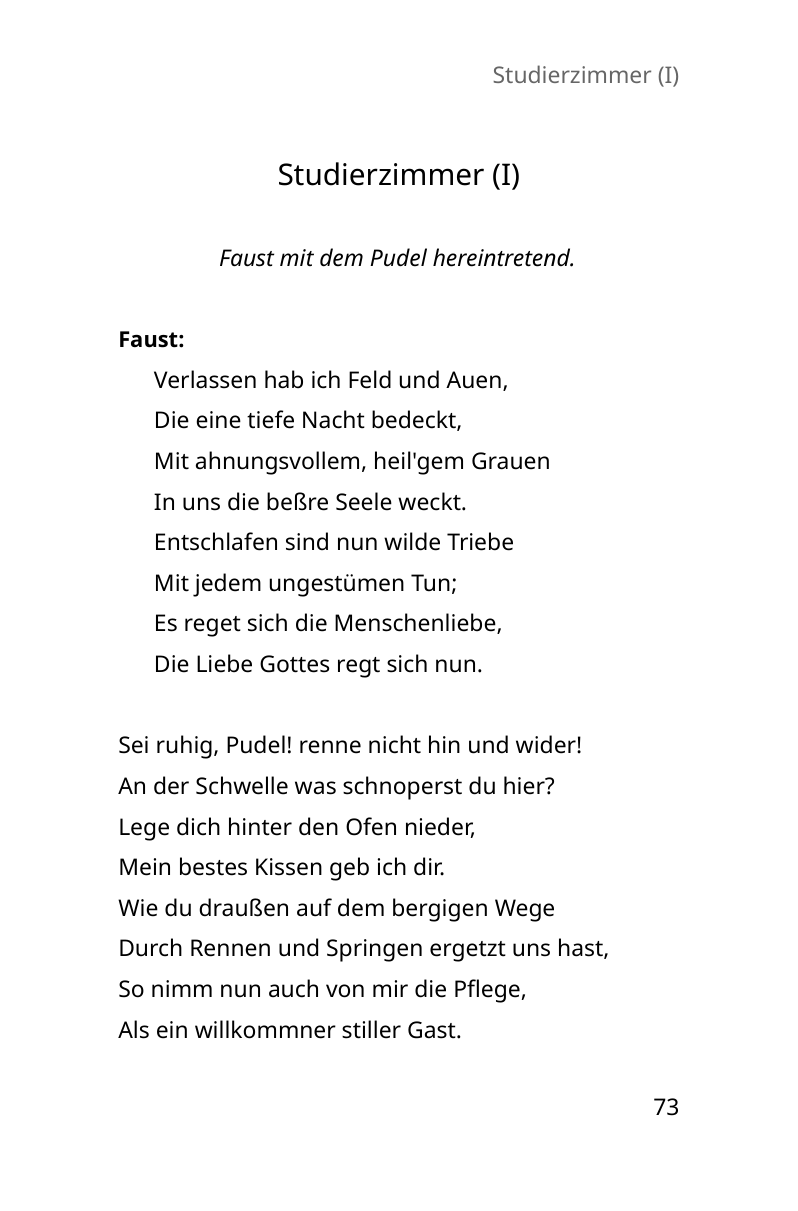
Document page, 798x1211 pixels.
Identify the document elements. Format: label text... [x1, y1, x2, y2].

subtitle Studierzimmer (I) [118, 120, 679, 194]
text Faust mit dem Pudel hereintretend. [118, 217, 679, 273]
text Faust: Verlassen hab ich Feld und Auen, Die eine tiefe Nacht bedeckt, Mit ahnungsvollem, heil'gem Grauen In uns die beßre Seele weckt. Entschlafen sind nun wilde Triebe Mit jedem ungestümen Tun; Es reget sich die Menschenliebe, Die Liebe Gottes regt sich nun. [118, 294, 679, 679]
text Sei ruhig, Pudel! renne nicht hin und wider! An der Schwelle was schnoperst du hier? Lege dich hinter den Ofen nieder, Mein bestes Kissen geb ich dir. Wie du draußen auf dem bergigen Wege Durch Rennen und Springen ergetzt uns hast, So nimm nun auch von mir die Pflege, Als ein willkommner stiller Gast. [118, 706, 679, 1045]
